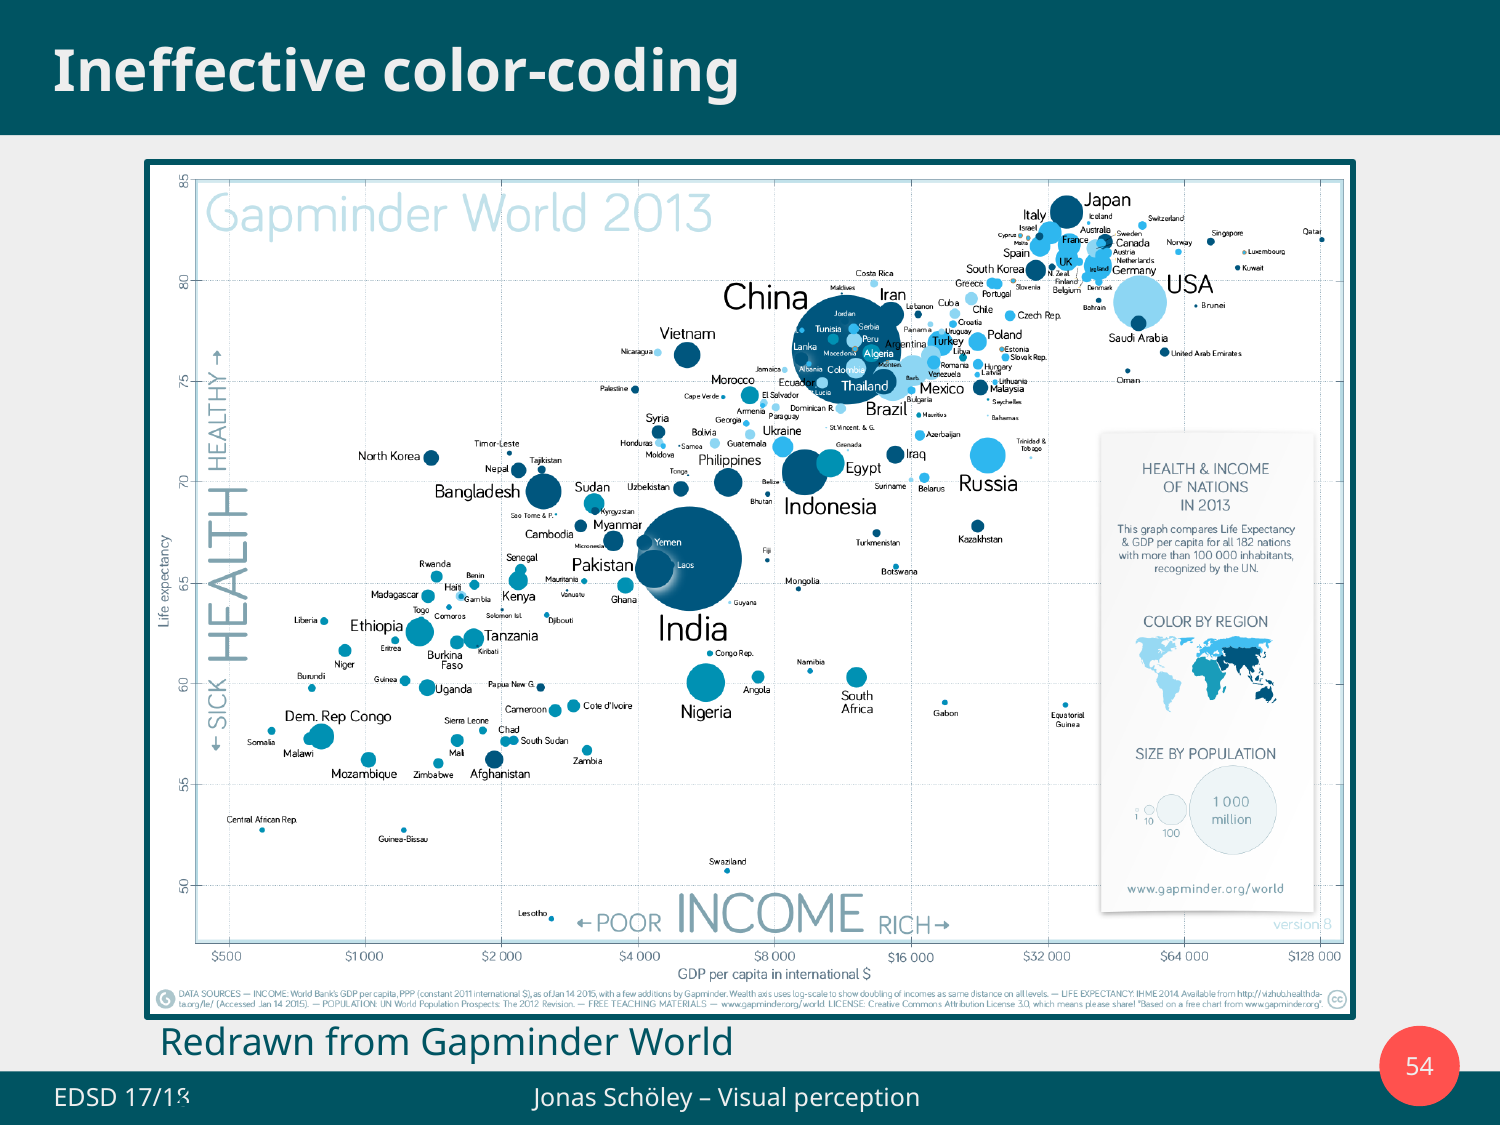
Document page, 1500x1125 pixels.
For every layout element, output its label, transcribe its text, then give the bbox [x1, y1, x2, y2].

picture [150, 164, 1351, 1014]
title Ineffective color-coding [53, 0, 1447, 141]
text_box Redrawn from Gapminder World (2014). [144, 1008, 774, 1073]
